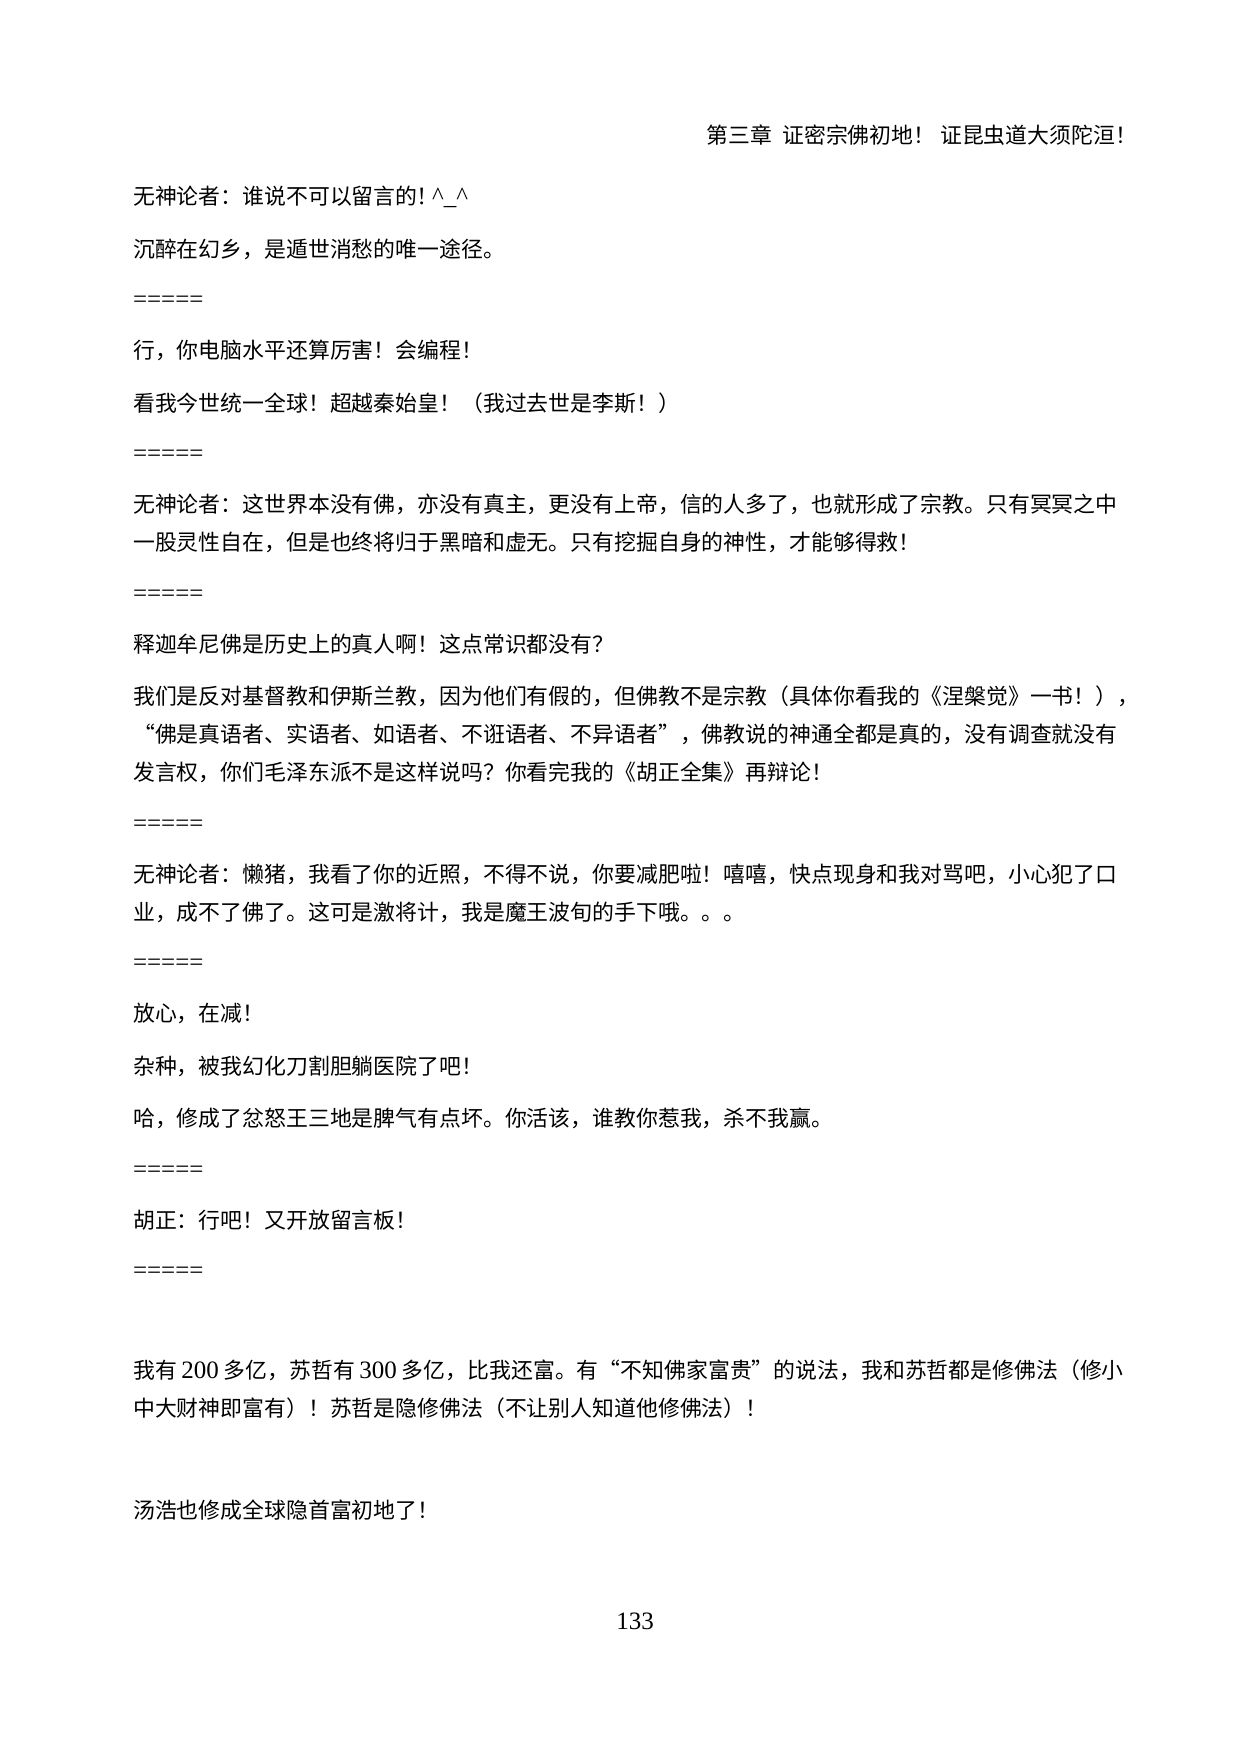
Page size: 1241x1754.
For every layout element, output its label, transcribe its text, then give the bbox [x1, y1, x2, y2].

text 杂种，被我幻化刀割胆躺医院了吧！ [133, 1049, 1137, 1080]
text 放心，在减！ [133, 996, 1137, 1028]
text ===== [133, 284, 1137, 313]
text 行，你电脑水平还算厉害！会编程！ [133, 333, 1137, 365]
text 我们是反对基督教和伊斯兰教，因为他们有假的，但佛教不是宗教（具体你看我的《涅槃觉》一书！），“佛是真语者、实语者、如语者、不诳语者、不异语者”，佛教说的神通全都是真的，没有调查就没有发言权，你们毛泽东派不是这样说吗？你看完我的《胡正全集》再辩论！ [133, 679, 1137, 787]
text 我有200多亿，苏哲有300多亿，比我还富。有“不知佛家富贵”的说法，我和苏哲都是修佛法（修小中大财神即富有）！苏哲是隐修佛法（不让别人知道他修佛法）！ [133, 1353, 1137, 1423]
text ===== [133, 808, 1137, 836]
text 无神论者：谁说不可以留言的! ^_^ [133, 179, 1137, 211]
text ===== [133, 438, 1137, 467]
text ===== [133, 947, 1137, 976]
text 胡正：行吧！又开放留言板！ [133, 1203, 1137, 1234]
text ===== [133, 1255, 1137, 1284]
text 无神论者：这世界本没有佛，亦没有真主，更没有上帝，信的人多了，也就形成了宗教。只有冥冥之中一股灵性自在，但是也终将归于黑暗和虚无。只有挖掘自身的神性，才能够得救！ [133, 487, 1137, 557]
text ===== [133, 578, 1137, 607]
text 沉醉在幻乡，是遁世消愁的唯一途径。 [133, 232, 1137, 263]
text 看我今世统一全球！超越秦始皇！（我过去世是李斯！） [133, 386, 1137, 417]
text 无神论者：懒猪，我看了你的近照，不得不说，你要减肥啦！嘻嘻，快点现身和我对骂吧，小心犯了口业，成不了佛了。这可是激将计，我是魔王波旬的手下哦。。。 [133, 857, 1137, 926]
text 释迦牟尼佛是历史上的真人啊！这点常识都没有？ [133, 627, 1137, 658]
text 汤浩也修成全球隐首富初地了！ [133, 1493, 1137, 1524]
text 哈，修成了忿怒王三地是脾气有点坏。你活该，谁教你惹我，杀不我赢。 [133, 1101, 1137, 1133]
text ===== [133, 1154, 1137, 1182]
